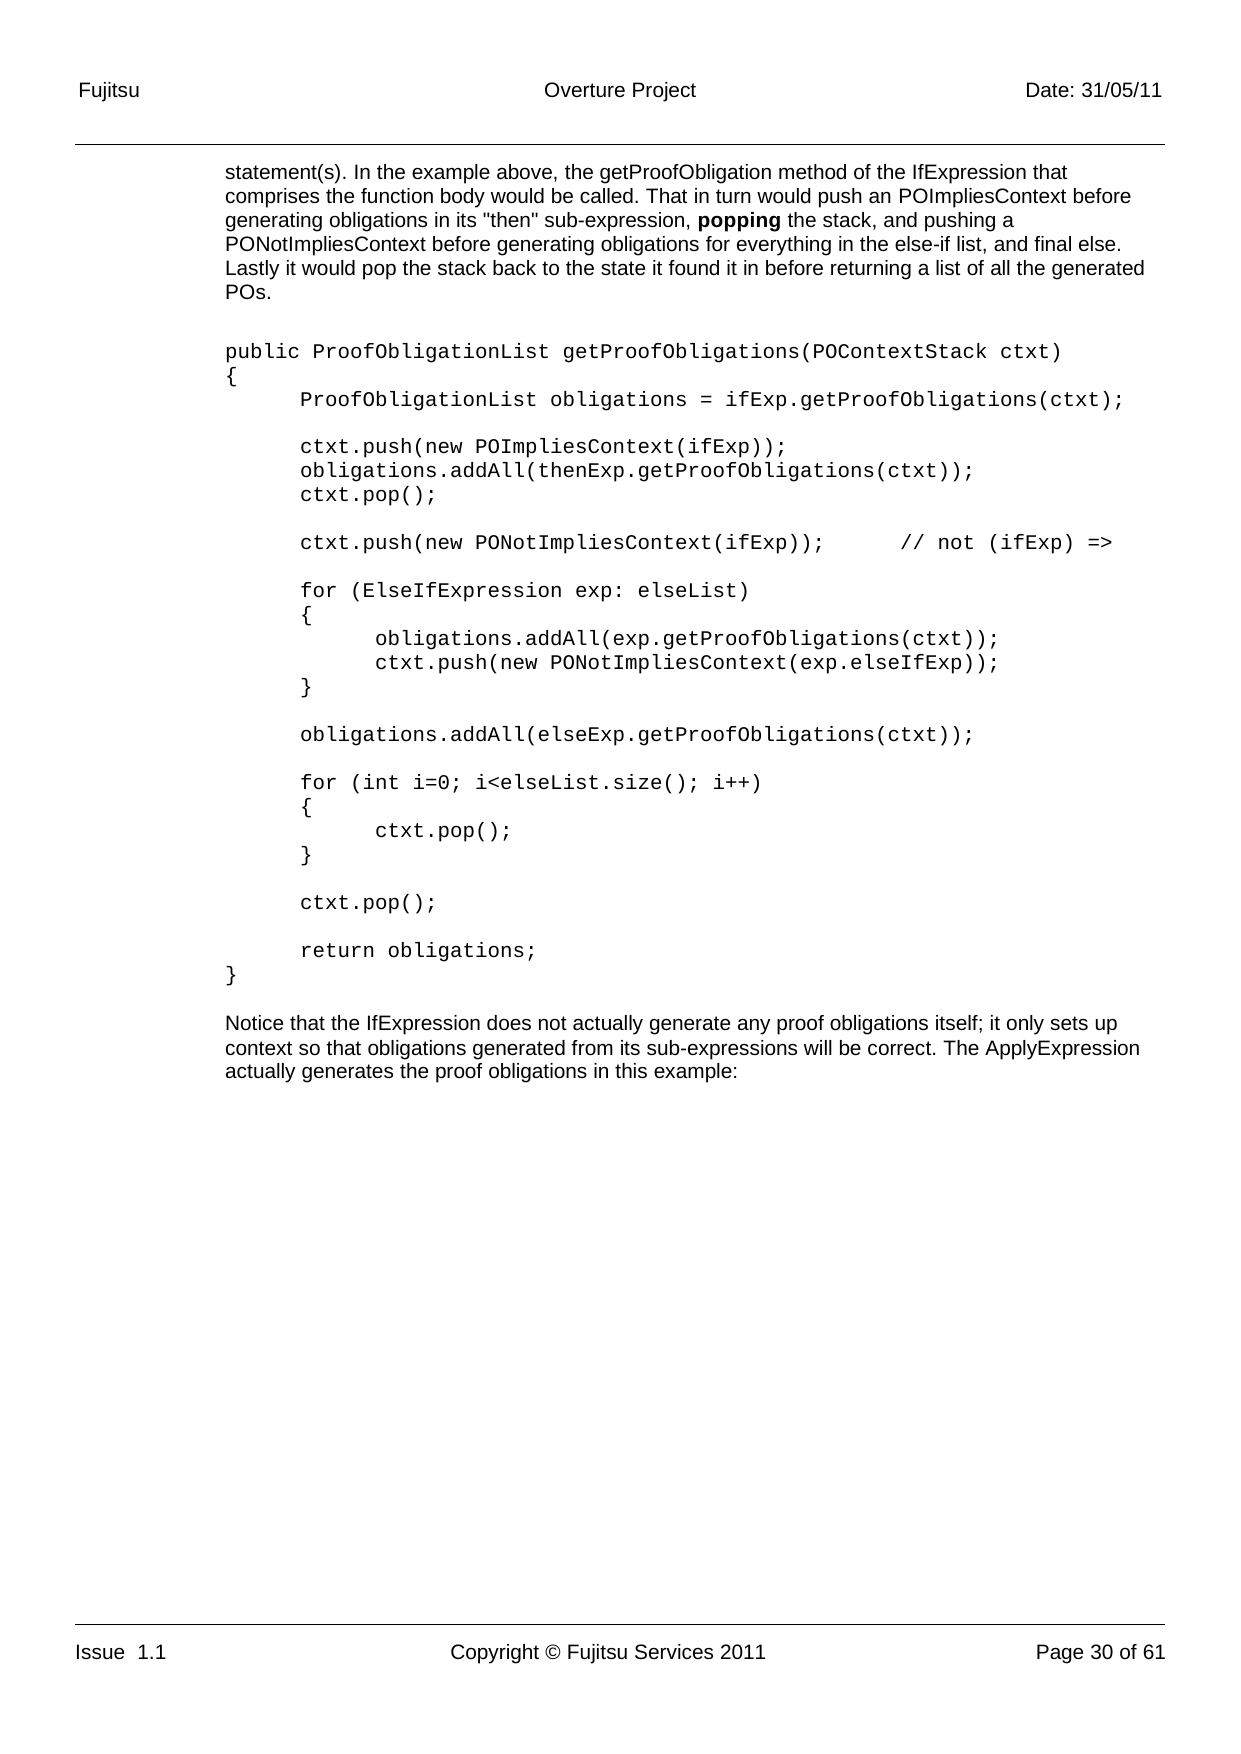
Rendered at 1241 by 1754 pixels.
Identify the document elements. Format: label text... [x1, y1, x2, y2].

text { [225, 364, 1165, 388]
text } [225, 676, 1165, 700]
text Notice that the IfExpression does not actually generate any proof obligations itself; it only sets up context so that obligations generated from its sub-expressions will be correct. The ApplyExpression actually generates the proof obligations in this example: [225, 1011, 1165, 1083]
text for (int i=0; i<elseList.size(); i++) [225, 772, 1165, 796]
text { [225, 604, 1165, 628]
text public ProofObligationList getProofObligations(POContextStack ctxt) [225, 341, 1165, 364]
text ctxt.pop(); [225, 820, 1165, 844]
text ctxt.pop(); [225, 484, 1165, 508]
text ctxt.push(new PONotImpliesContext(ifExp)); // not (ifExp) => [225, 532, 1165, 556]
text ctxt.pop(); [225, 892, 1165, 916]
text obligations.addAll(elseExp.getProofObligations(ctxt)); [225, 724, 1165, 748]
text return obligations; [225, 939, 1165, 963]
text for (ElseIfExpression exp: elseList) [225, 580, 1165, 604]
text obligations.addAll(thenExp.getProofObligations(ctxt)); [225, 460, 1165, 484]
text } [225, 844, 1165, 868]
text } [225, 963, 1165, 987]
text ctxt.push(new POImpliesContext(ifExp)); [225, 436, 1165, 460]
text obligations.addAll(exp.getProofObligations(ctxt)); [225, 628, 1165, 652]
text ctxt.push(new PONotImpliesContext(exp.elseIfExp)); [225, 652, 1165, 676]
text statement(s). In the example above, the getProofObligation method of the IfExpression that comprises the function body would be called. That in turn would push an POImpliesContext before generating obligations in its "then" sub-expression, popping the stack, and pushing a PONotImpliesContext before generating obligations for everything in the else-if list, and final else. Lastly it would pop the stack back to the state it found it in before returning a list of all the generated POs. [225, 160, 1165, 304]
text ProofObligationList obligations = ifExp.getProofObligations(ctxt); [225, 388, 1165, 412]
text { [225, 796, 1165, 820]
